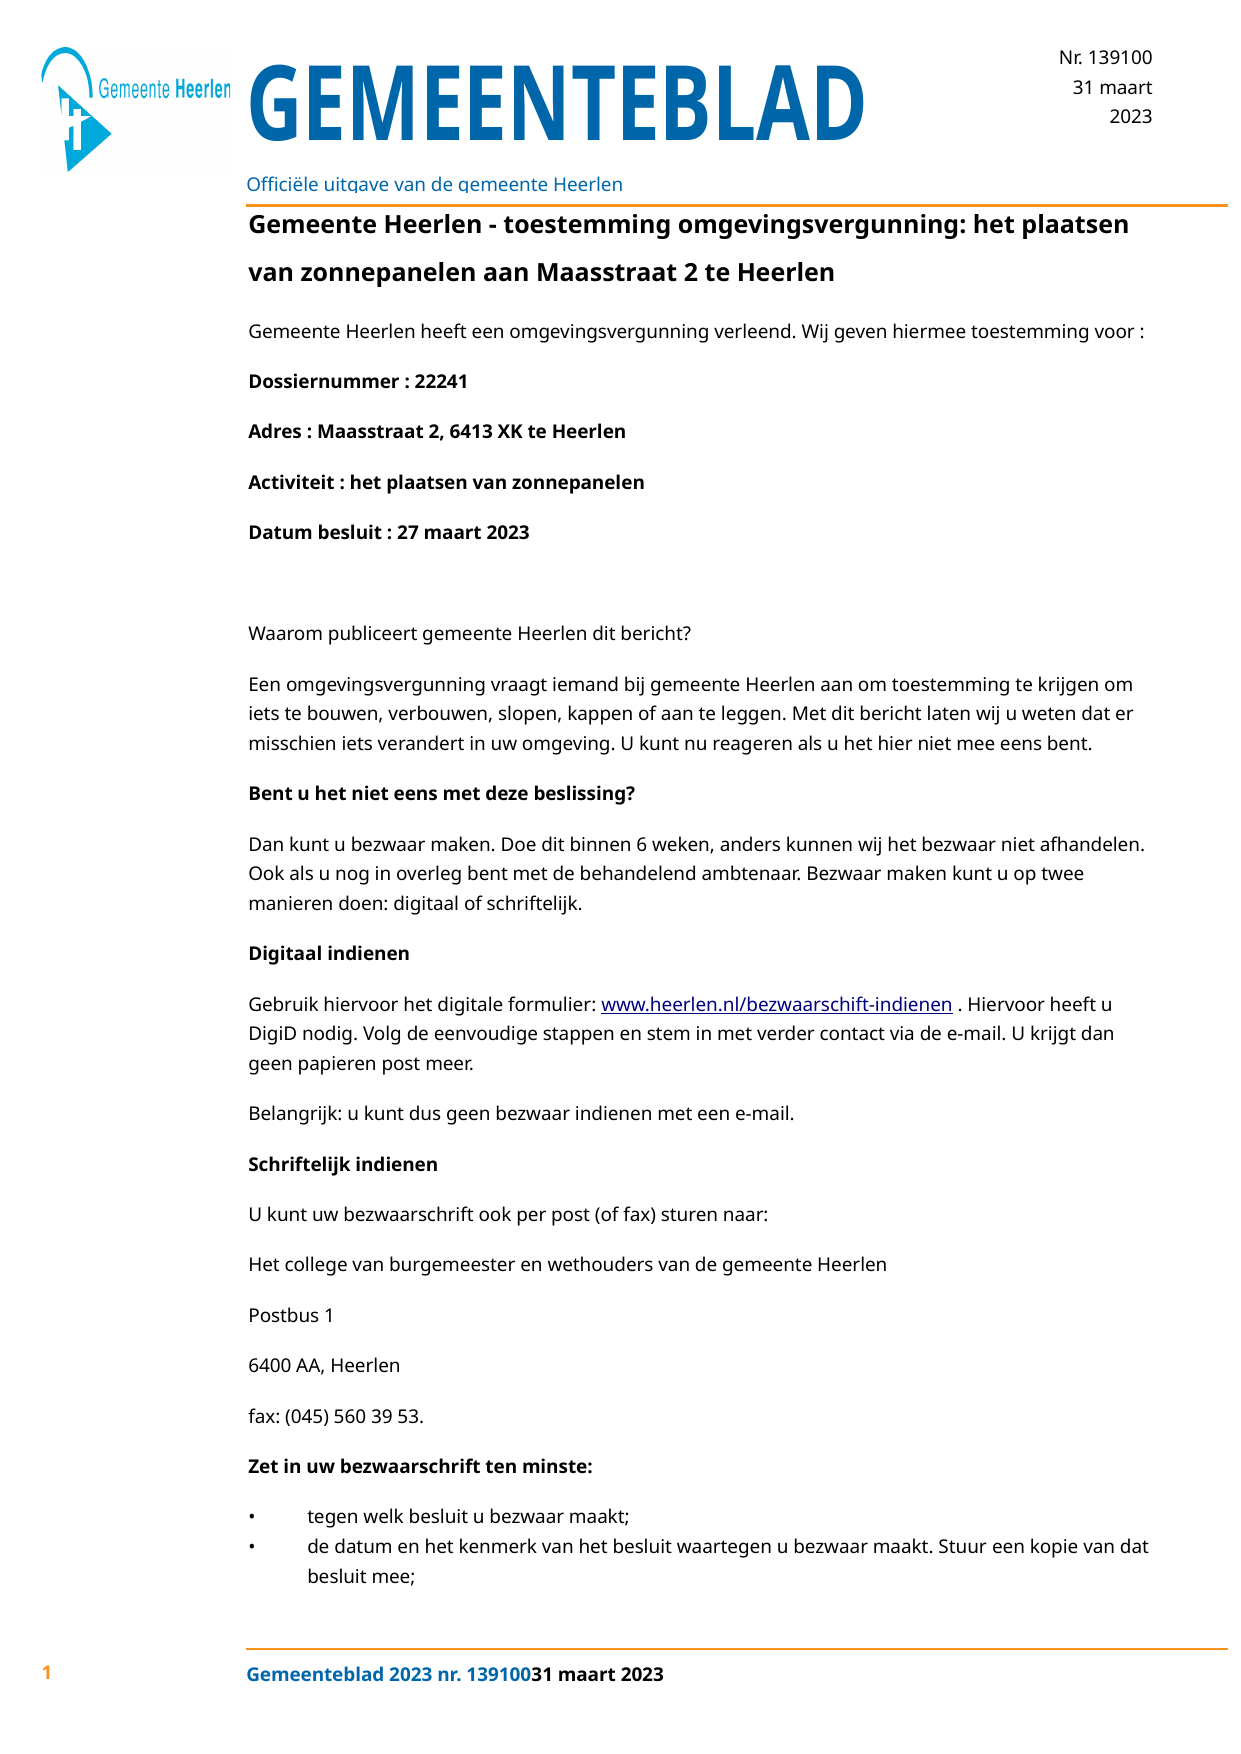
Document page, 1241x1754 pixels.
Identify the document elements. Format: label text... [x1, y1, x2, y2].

text Zet in uw bezwaarschrift ten minste: [248, 1453, 1152, 1479]
text Gebruik hiervoor het digitale formulier: www.heerlen.nl/bezwaarschift-indienen . Hiervoor heeft u DigiD nodig. Volg de eenvoudige stappen en stem in met verder contact via de e-mail. U krijgt dan geen papieren post meer. [248, 991, 1152, 1076]
text Dossiernummer : 22241 [248, 368, 1152, 394]
text 6400 AA, Heerlen [248, 1352, 1152, 1378]
text Dan kunt u bezwaar maken. Doe dit binnen 6 weken, anders kunnen wij het bezwaar niet afhandelen. Ook als u nog in overleg bent met de behandelend ambtenaar. Bezwaar maken kunt u op twee manieren doen: digitaal of schriftelijk. [248, 831, 1152, 916]
picture [41, 47, 231, 172]
text Belangrijk: u kunt dus geen bezwaar indienen met een e-mail. [248, 1100, 1152, 1126]
text Bent u het niet eens met deze beslissing? [248, 780, 1152, 806]
text Activiteit : het plaatsen van zonnepanelen [248, 469, 1152, 495]
text Waarom publiceert gemeente Heerlen dit bericht? [248, 620, 1152, 646]
text Schriftelijk indienen [248, 1151, 1152, 1177]
list de datum en het kenmerk van het besluit waartegen u bezwaar maakt. Stuur een kopie van dat besluit mee; [248, 1533, 1152, 1589]
text Adres : Maasstraat 2, 6413 XK te Heerlen [248, 419, 1152, 444]
text fax: (045) 560 39 53. [248, 1403, 1152, 1429]
text U kunt uw bezwaarschrift ook per post (of fax) sturen naar: [248, 1201, 1152, 1227]
text Een omgevingsvergunning vraagt iemand bij gemeente Heerlen aan om toestemming te krijgen om iets te bouwen, verbouwen, slopen, kappen of aan te leggen. Met dit bericht laten wij u weten dat er misschien iets verandert in uw omgeving. U kunt nu reageren als u het hier niet mee eens bent. [248, 671, 1152, 756]
text Gemeente Heerlen heeft een omgevingsvergunning verleend. Wij geven hiermee toestemming voor : [248, 318, 1152, 344]
list tegen welk besluit u bezwaar maakt; [248, 1504, 1152, 1529]
text Gemeente Heerlen - toestemming omgevingsvergunning: het plaatsen van zonnepanelen aan Maasstraat 2 te Heerlen [248, 207, 1152, 288]
text Datum besluit : 27 maart 2023 [248, 519, 1152, 545]
picture [41, 47, 59, 70]
text Digitaal indienen [248, 940, 1152, 966]
text Het college van burgemeester en wethouders van de gemeente Heerlen [248, 1252, 1152, 1277]
text Postbus 1 [248, 1302, 1152, 1328]
